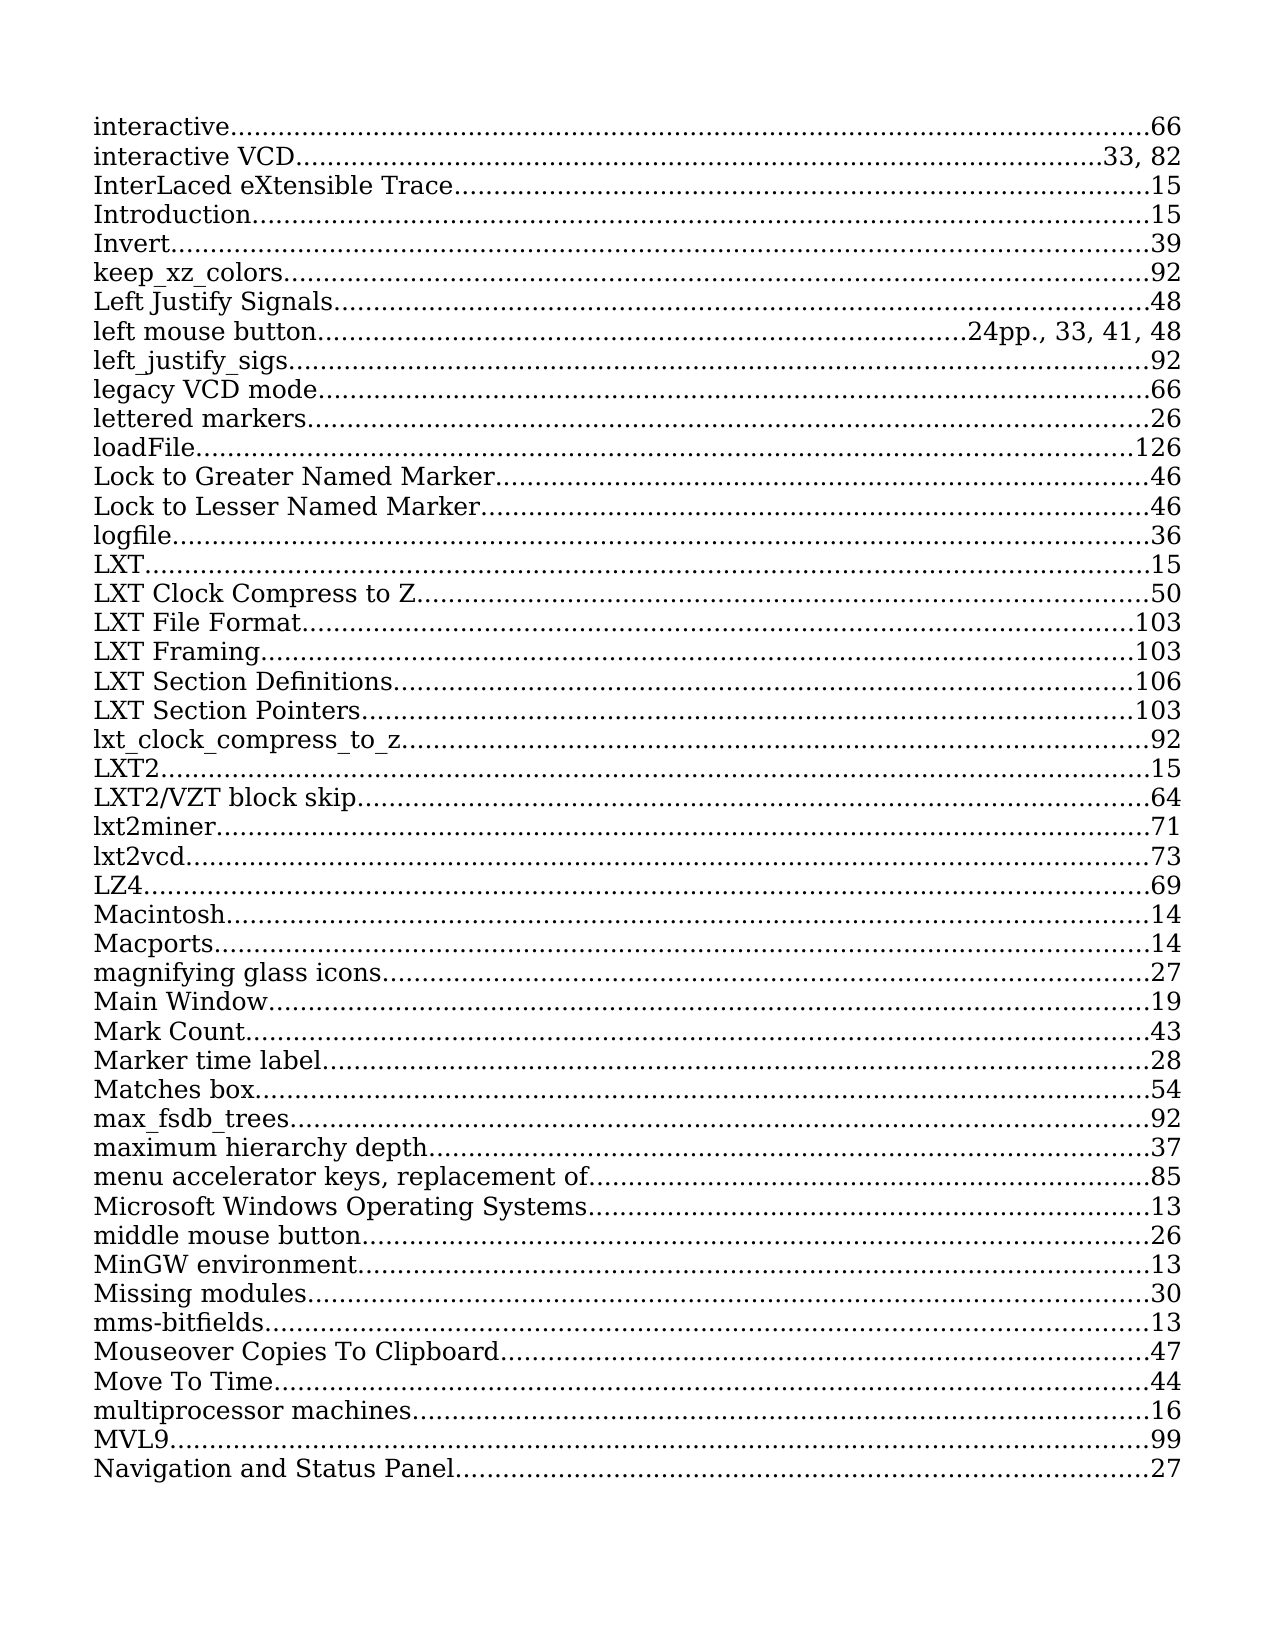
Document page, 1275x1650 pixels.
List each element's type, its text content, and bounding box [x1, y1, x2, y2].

text lxt2miner 71 [93, 812, 1182, 842]
text left_justify_sigs 92 [93, 346, 1182, 375]
text interactive VCD 33, 82 [93, 142, 1182, 171]
text Navigation and Status Panel 27 [93, 1454, 1182, 1483]
text LXT File Format 103 [93, 608, 1182, 637]
text LXT2/VZT block skip 64 [93, 783, 1182, 812]
text LXT Framing 103 [93, 637, 1182, 667]
text max_fsdb_trees 92 [93, 1104, 1182, 1133]
text menu accelerator keys, replacement of 85 [93, 1162, 1182, 1192]
text lxt2vcd 73 [93, 842, 1182, 871]
text LXT 15 [93, 550, 1182, 579]
text multiprocessor machines 16 [93, 1396, 1182, 1425]
text LXT Section Definitions 106 [93, 667, 1182, 696]
text lxt_clock_compress_to_z 92 [93, 725, 1182, 754]
text MinGW environment 13 [93, 1250, 1182, 1279]
text lettered markers 26 [93, 404, 1182, 433]
text maximum hierarchy depth 37 [93, 1133, 1182, 1162]
text Lock to Greater Named Marker 46 [93, 462, 1182, 492]
text Invert 39 [93, 229, 1182, 258]
text Move To Time 44 [93, 1367, 1182, 1396]
text LXT Section Pointers 103 [93, 696, 1182, 725]
text Main Window 19 [93, 987, 1182, 1017]
text keep_xz_colors 92 [93, 258, 1182, 287]
text MVL9 99 [93, 1425, 1182, 1454]
text left mouse button 24pp., 33, 41, 48 [93, 317, 1182, 346]
text InterLaced eXtensible Trace 15 [93, 171, 1182, 200]
text Mouseover Copies To Clipboard 47 [93, 1337, 1182, 1367]
text LXT2 15 [93, 754, 1182, 783]
text Introduction 15 [93, 200, 1182, 229]
text interactive 66 [93, 112, 1182, 142]
text loadFile 126 [93, 433, 1182, 462]
text Macports 14 [93, 929, 1182, 958]
text legacy VCD mode 66 [93, 375, 1182, 404]
text Lock to Lesser Named Marker 46 [93, 492, 1182, 521]
text Microsoft Windows Operating Systems 13 [93, 1192, 1182, 1221]
text LXT Clock Compress to Z 50 [93, 579, 1182, 608]
text mms-bitfields 13 [93, 1308, 1182, 1337]
text Mark Count 43 [93, 1017, 1182, 1046]
text Macintosh 14 [93, 900, 1182, 929]
text Matches box 54 [93, 1075, 1182, 1104]
text logfile 36 [93, 521, 1182, 550]
text Marker time label 28 [93, 1046, 1182, 1075]
text magnifying glass icons 27 [93, 958, 1182, 987]
text Missing modules 30 [93, 1279, 1182, 1308]
text Left Justify Signals 48 [93, 287, 1182, 317]
text middle mouse button 26 [93, 1221, 1182, 1250]
text LZ4 69 [93, 871, 1182, 900]
